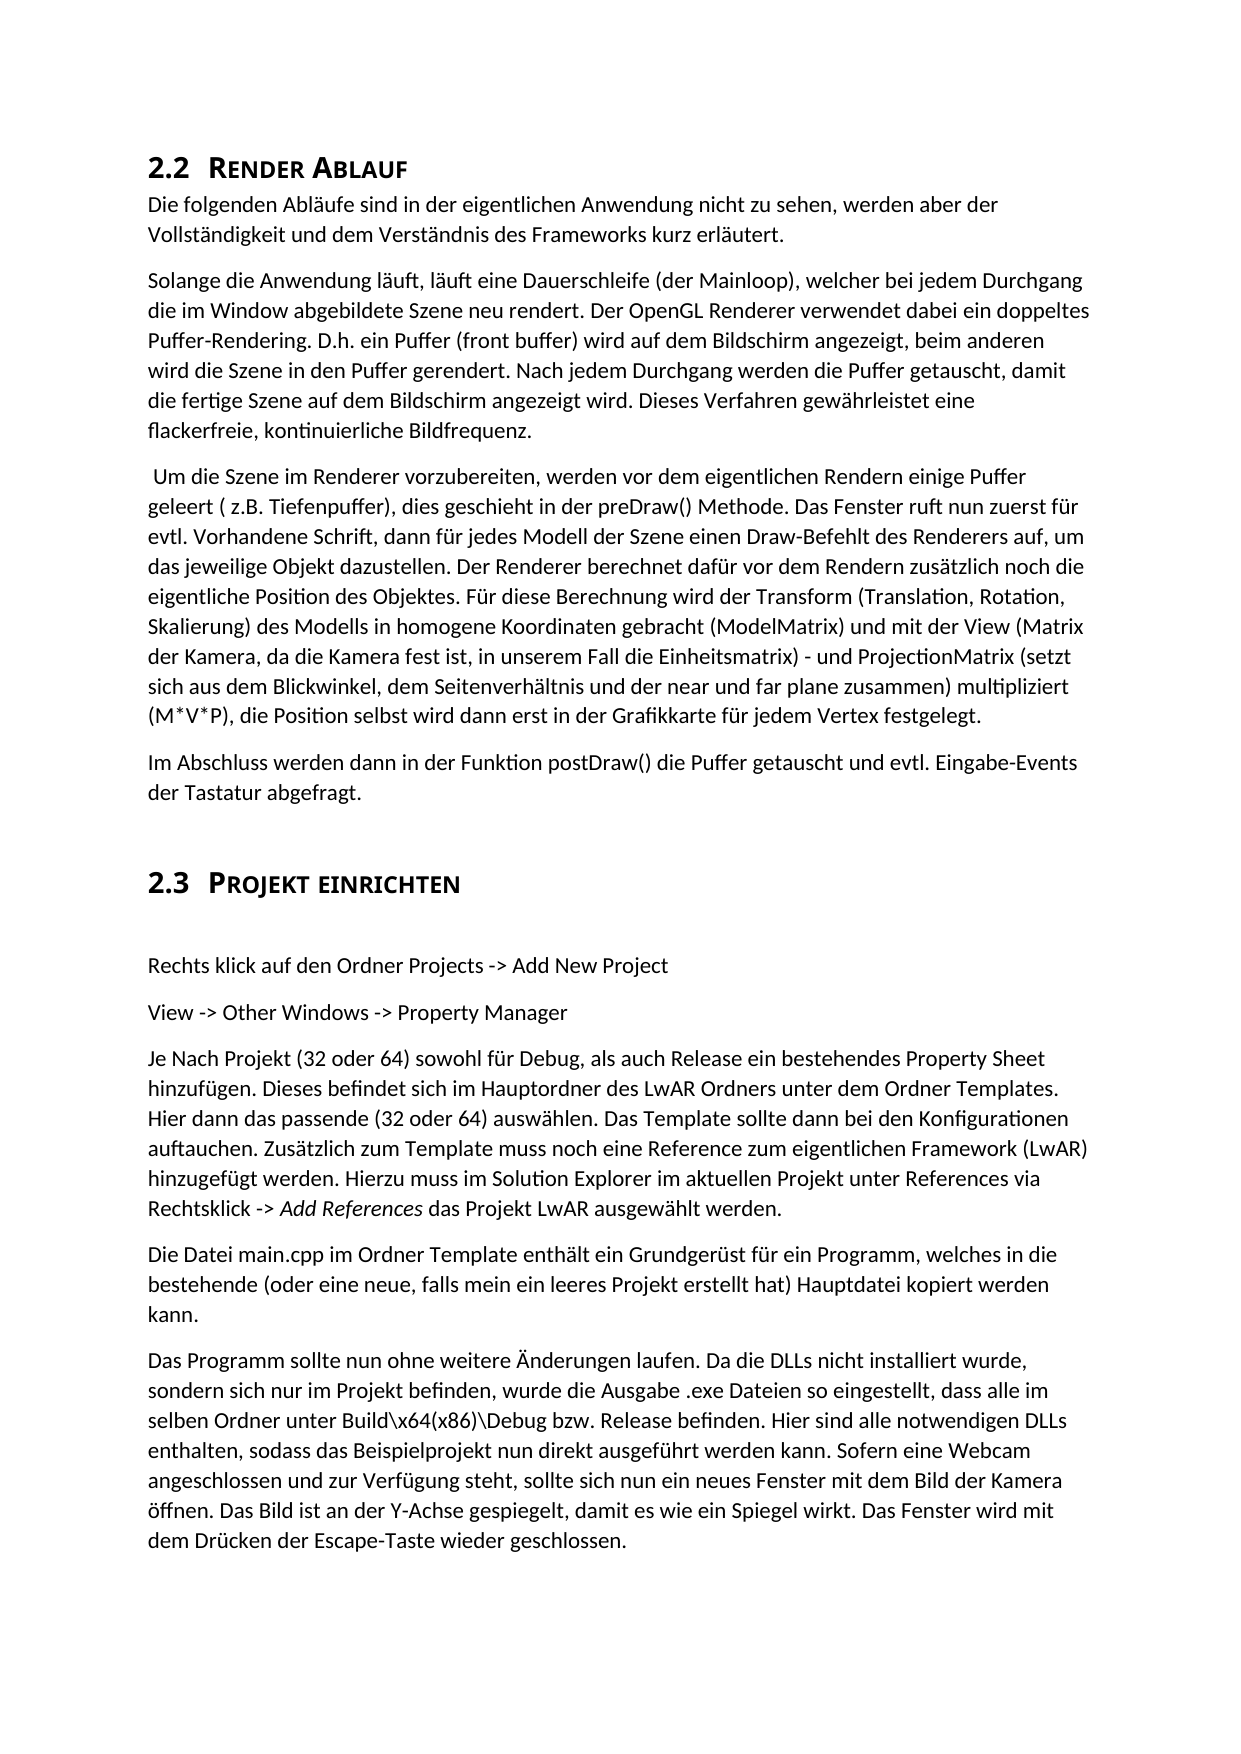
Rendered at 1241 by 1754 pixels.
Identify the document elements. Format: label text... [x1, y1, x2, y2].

text Die folgenden Abläufe sind in der eigentlichen Anwendung nicht zu sehen, werden aber der Vollständigkeit und dem Verständnis des Frameworks kurz erläutert. [148, 190, 1093, 248]
text Um die Szene im Renderer vorzubereiten, werden vor dem eigentlichen Rendern einige Puffer geleert ( z.B. Tiefenpuffer), dies geschieht in der preDraw() Methode. Das Fenster ruft nun zuerst für evtl. Vorhandene Schrift, dann für jedes Modell der Szene einen Draw-Befehlt des Renderers auf, um das jeweilige Objekt dazustellen. Der Renderer berechnet dafür vor dem Rendern zusätzlich noch die eigentliche Position des Objektes. Für diese Berechnung wird der Transform (Translation, Rotation, Skalierung) des Modells in homogene Koordinaten gebracht (ModelMatrix) und mit der View (Matrix der Kamera, da die Kamera fest ist, in unserem Fall die Einheitsmatrix) - und ProjectionMatrix (setzt sich aus dem Blickwinkel, dem Seitenverhältnis und der near und far plane zusammen) multipliziert (M*V*P), die Position selbst wird dann erst in der Grafikkarte für jedem Vertex festgelegt. [148, 462, 1093, 730]
subtitle Projekt einrichten [148, 862, 1093, 902]
text Das Programm sollte nun ohne weitere Änderungen laufen. Da die DLLs nicht installiert wurde, sondern sich nur im Projekt befinden, wurde die Ausgabe .exe Dateien so eingestellt, dass alle im selben Ordner unter Build\x64(x86)\Debug bzw. Release befinden. Hier sind alle notwendigen DLLs enthalten, sodass das Beispielprojekt nun direkt ausgeführt werden kann. Sofern eine Webcam angeschlossen und zur Verfügung steht, sollte sich nun ein neues Fenster mit dem Bild der Kamera öffnen. Das Bild ist an der Y-Achse gespiegelt, damit es wie ein Spiegel wirkt. Das Fenster wird mit dem Drücken der Escape-Taste wieder geschlossen. [148, 1347, 1093, 1554]
text Rechts klick auf den Ordner Projects -> Add New Project [148, 951, 1093, 979]
text Im Abschluss werden dann in der Funktion postDraw() die Puffer getauscht und evtl. Eingabe-Events der Tastatur abgefragt. [148, 748, 1093, 806]
subtitle Render Ablauf [148, 148, 1093, 187]
text Die Datei main.cpp im Ordner Template enthält ein Grundgerüst für ein Programm, welches in die bestehende (oder eine neue, falls mein ein leeres Projekt erstellt hat) Hauptdatei kopiert werden kann. [148, 1240, 1093, 1328]
text Je Nach Projekt (32 oder 64) sowohl für Debug, als auch Release ein bestehendes Property Sheet hinzufügen. Dieses befindet sich im Hauptordner des LwAR Ordners unter dem Ordner Templates. Hier dann das passende (32 oder 64) auswählen. Das Template sollte dann bei den Konfigurationen auftauchen. Zusätzlich zum Template muss noch eine Reference zum eigentlichen Framework (LwAR) hinzugefügt werden. Hierzu muss im Solution Explorer im aktuellen Projekt unter References via Rechtsklick -> Add References das Projekt LwAR ausgewählt werden. [148, 1044, 1093, 1222]
text View -> Other Windows -> Property Manager [148, 998, 1093, 1026]
text Solange die Anwendung läuft, läuft eine Dauerschleife (der Mainloop), welcher bei jedem Durchgang die im Window abgebildete Szene neu rendert. Der OpenGL Renderer verwendet dabei ein doppeltes Puffer-Rendering. D.h. ein Puffer (front buffer) wird auf dem Bildschirm angezeigt, beim anderen wird die Szene in den Puffer gerendert. Nach jedem Durchgang werden die Puffer getauscht, damit die fertige Szene auf dem Bildschirm angezeigt wird. Dieses Verfahren gewährleistet eine flackerfreie, kontinuierliche Bildfrequenz. [148, 266, 1093, 444]
